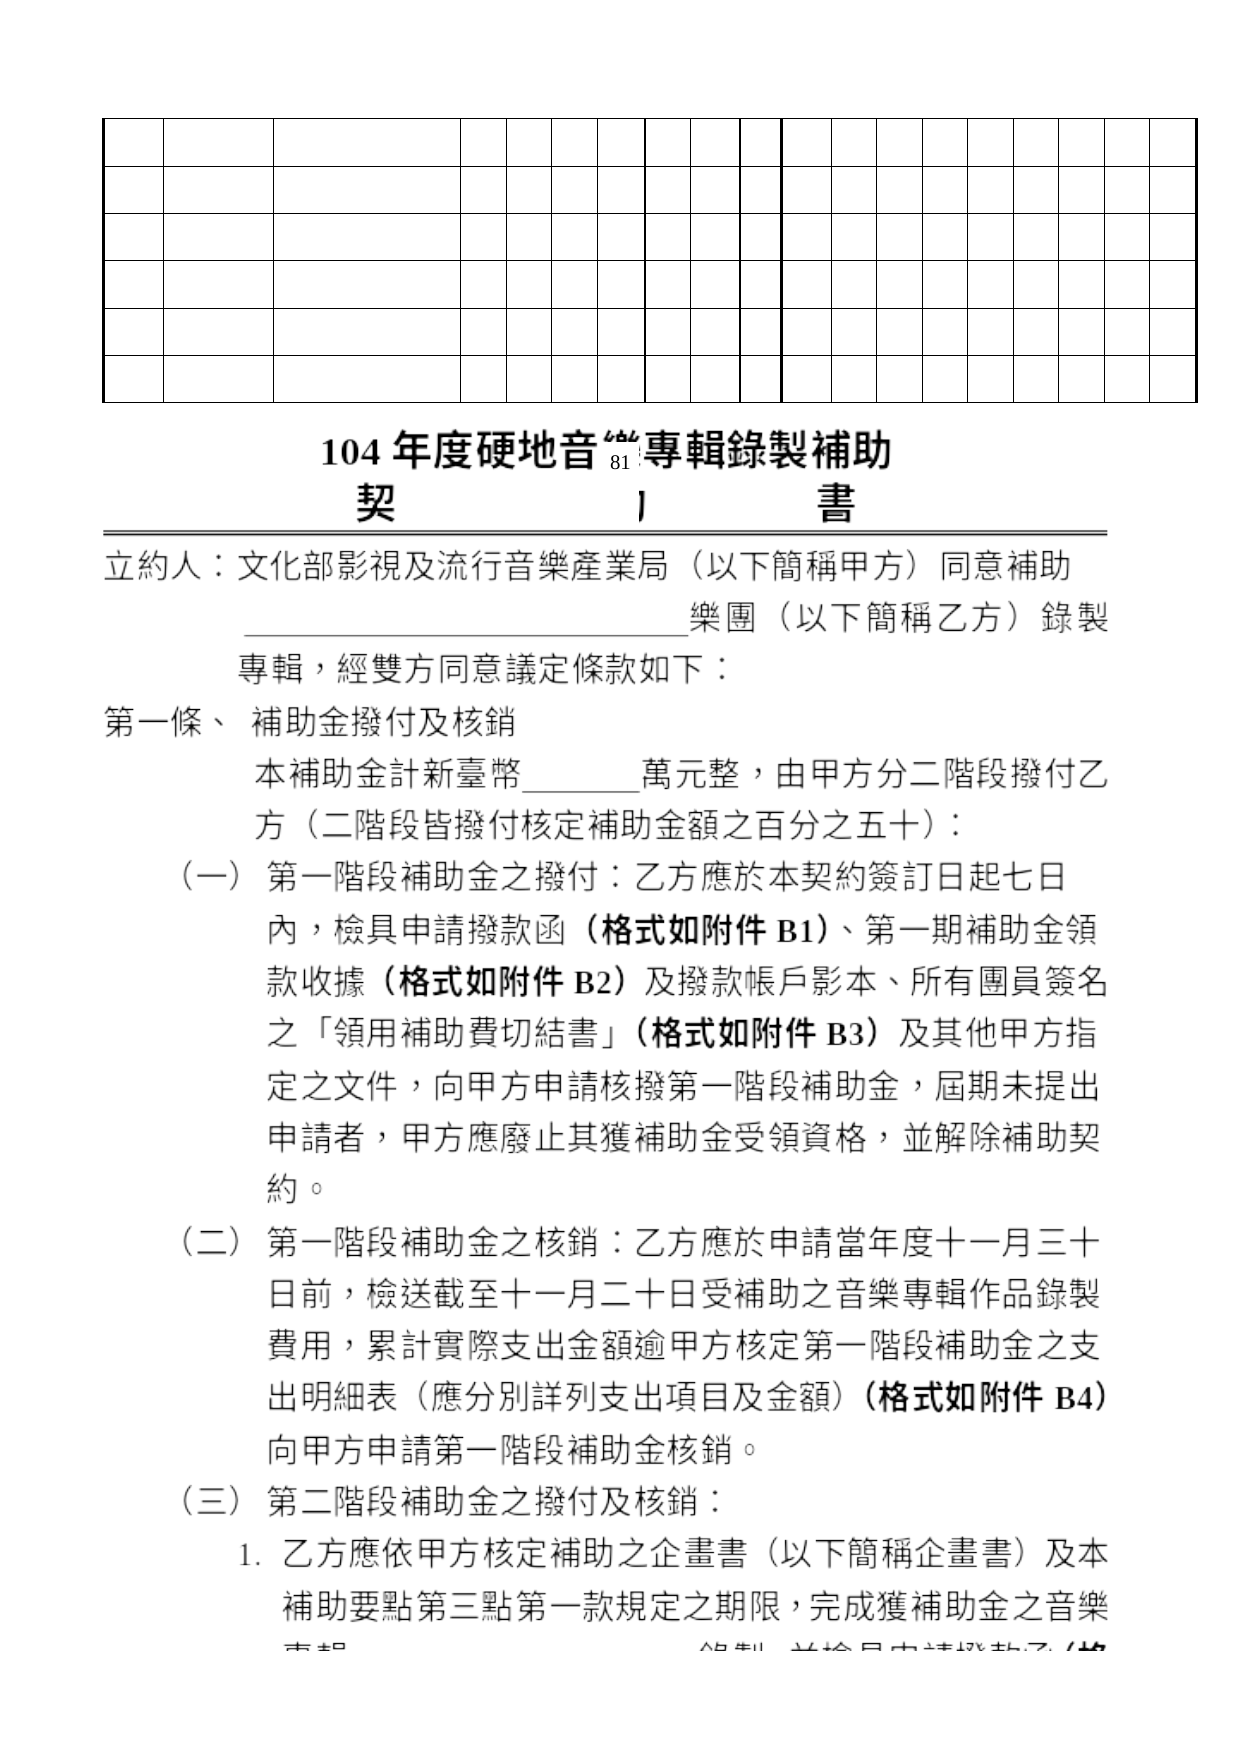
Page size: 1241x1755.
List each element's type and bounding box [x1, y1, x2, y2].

table_cell [783, 309, 831, 355]
table_cell [598, 309, 644, 355]
table_cell [507, 309, 551, 355]
table_cell [552, 261, 597, 307]
table_cell [507, 214, 551, 260]
table_cell [923, 167, 967, 213]
table_cell [646, 309, 690, 355]
table_cell [923, 356, 967, 402]
table_cell [877, 214, 922, 260]
table_cell [1150, 356, 1195, 402]
table_cell [1014, 214, 1058, 260]
table_cell [164, 309, 273, 355]
table_cell [461, 261, 506, 307]
table_cell [968, 214, 1013, 260]
table_cell [274, 214, 460, 260]
table_cell [832, 167, 876, 213]
table_cell [741, 356, 780, 402]
table_cell [507, 167, 551, 213]
table_cell [1150, 119, 1195, 166]
table_cell [164, 356, 273, 402]
table_cell [968, 261, 1013, 307]
table_cell [552, 356, 597, 402]
table_cell [832, 119, 876, 166]
table_cell [598, 214, 644, 260]
table_cell [507, 119, 551, 166]
table_cell [1105, 356, 1149, 402]
table_cell [461, 167, 506, 213]
table_cell [832, 309, 876, 355]
table_cell [741, 167, 780, 213]
table_cell [274, 356, 460, 402]
table_cell [691, 167, 739, 213]
table_cell [105, 214, 163, 260]
table_cell [1105, 309, 1149, 355]
table_cell [598, 356, 644, 402]
table_cell [741, 119, 780, 166]
table_cell [274, 167, 460, 213]
table_cell [1105, 214, 1149, 260]
table_cell [741, 214, 780, 260]
table_cell [691, 214, 739, 260]
table_cell [105, 119, 163, 166]
table_cell [923, 309, 967, 355]
table_cell [552, 167, 597, 213]
table_cell [832, 214, 876, 260]
table_cell [923, 119, 967, 166]
table_cell [105, 356, 163, 402]
table_cell [164, 261, 273, 307]
table_cell [646, 214, 690, 260]
table_cell [1014, 119, 1058, 166]
table_cell [877, 309, 922, 355]
table_cell [783, 214, 831, 260]
table_cell [598, 119, 644, 166]
table_cell [552, 119, 597, 166]
table_cell [923, 261, 967, 307]
table_cell [691, 119, 739, 166]
table_cell [164, 214, 273, 260]
table_cell [783, 119, 831, 166]
table_cell [164, 119, 273, 166]
table_cell [598, 261, 644, 307]
table_cell [923, 214, 967, 260]
table_cell [783, 356, 831, 402]
table_cell [1014, 261, 1058, 307]
table_cell [1105, 119, 1149, 166]
table_cell [1150, 261, 1195, 307]
table_cell [552, 214, 597, 260]
table_cell [1059, 356, 1104, 402]
table_cell [783, 167, 831, 213]
table_cell [877, 167, 922, 213]
table_cell [877, 356, 922, 402]
table_cell [1150, 167, 1195, 213]
table_cell [552, 309, 597, 355]
table_cell [1105, 261, 1149, 307]
table_cell [968, 119, 1013, 166]
table_cell [646, 167, 690, 213]
table_cell [741, 309, 780, 355]
table_cell [968, 356, 1013, 402]
table_cell [832, 261, 876, 307]
table_cell [105, 167, 163, 213]
table_cell [832, 356, 876, 402]
table_cell [598, 167, 644, 213]
table_cell [164, 167, 273, 213]
table_cell [741, 261, 780, 307]
table_cell [1059, 167, 1104, 213]
table_cell [1105, 167, 1149, 213]
table_cell [274, 309, 460, 355]
table_cell [461, 214, 506, 260]
table_cell [646, 119, 690, 166]
table_cell [461, 309, 506, 355]
table_cell [877, 261, 922, 307]
table_cell [646, 356, 690, 402]
table_cell [691, 356, 739, 402]
table_cell [105, 309, 163, 355]
table_cell [507, 261, 551, 307]
table_cell [968, 309, 1013, 355]
table_cell [1059, 261, 1104, 307]
table_cell [461, 356, 506, 402]
table_cell [1059, 119, 1104, 166]
table_cell [461, 119, 506, 166]
table_cell [1014, 356, 1058, 402]
table_cell [1150, 309, 1195, 355]
table_cell [274, 261, 460, 307]
table_cell [691, 261, 739, 307]
table_cell [646, 261, 690, 307]
table_cell [691, 309, 739, 355]
table_cell [1014, 309, 1058, 355]
table_cell [1059, 214, 1104, 260]
table_cell [507, 356, 551, 402]
table_cell [1150, 214, 1195, 260]
table_cell [274, 119, 460, 166]
table_cell [1014, 167, 1058, 213]
table_cell [1059, 309, 1104, 355]
table_cell [783, 261, 831, 307]
table_cell [877, 119, 922, 166]
table_cell [105, 261, 163, 307]
table_cell [968, 167, 1013, 213]
